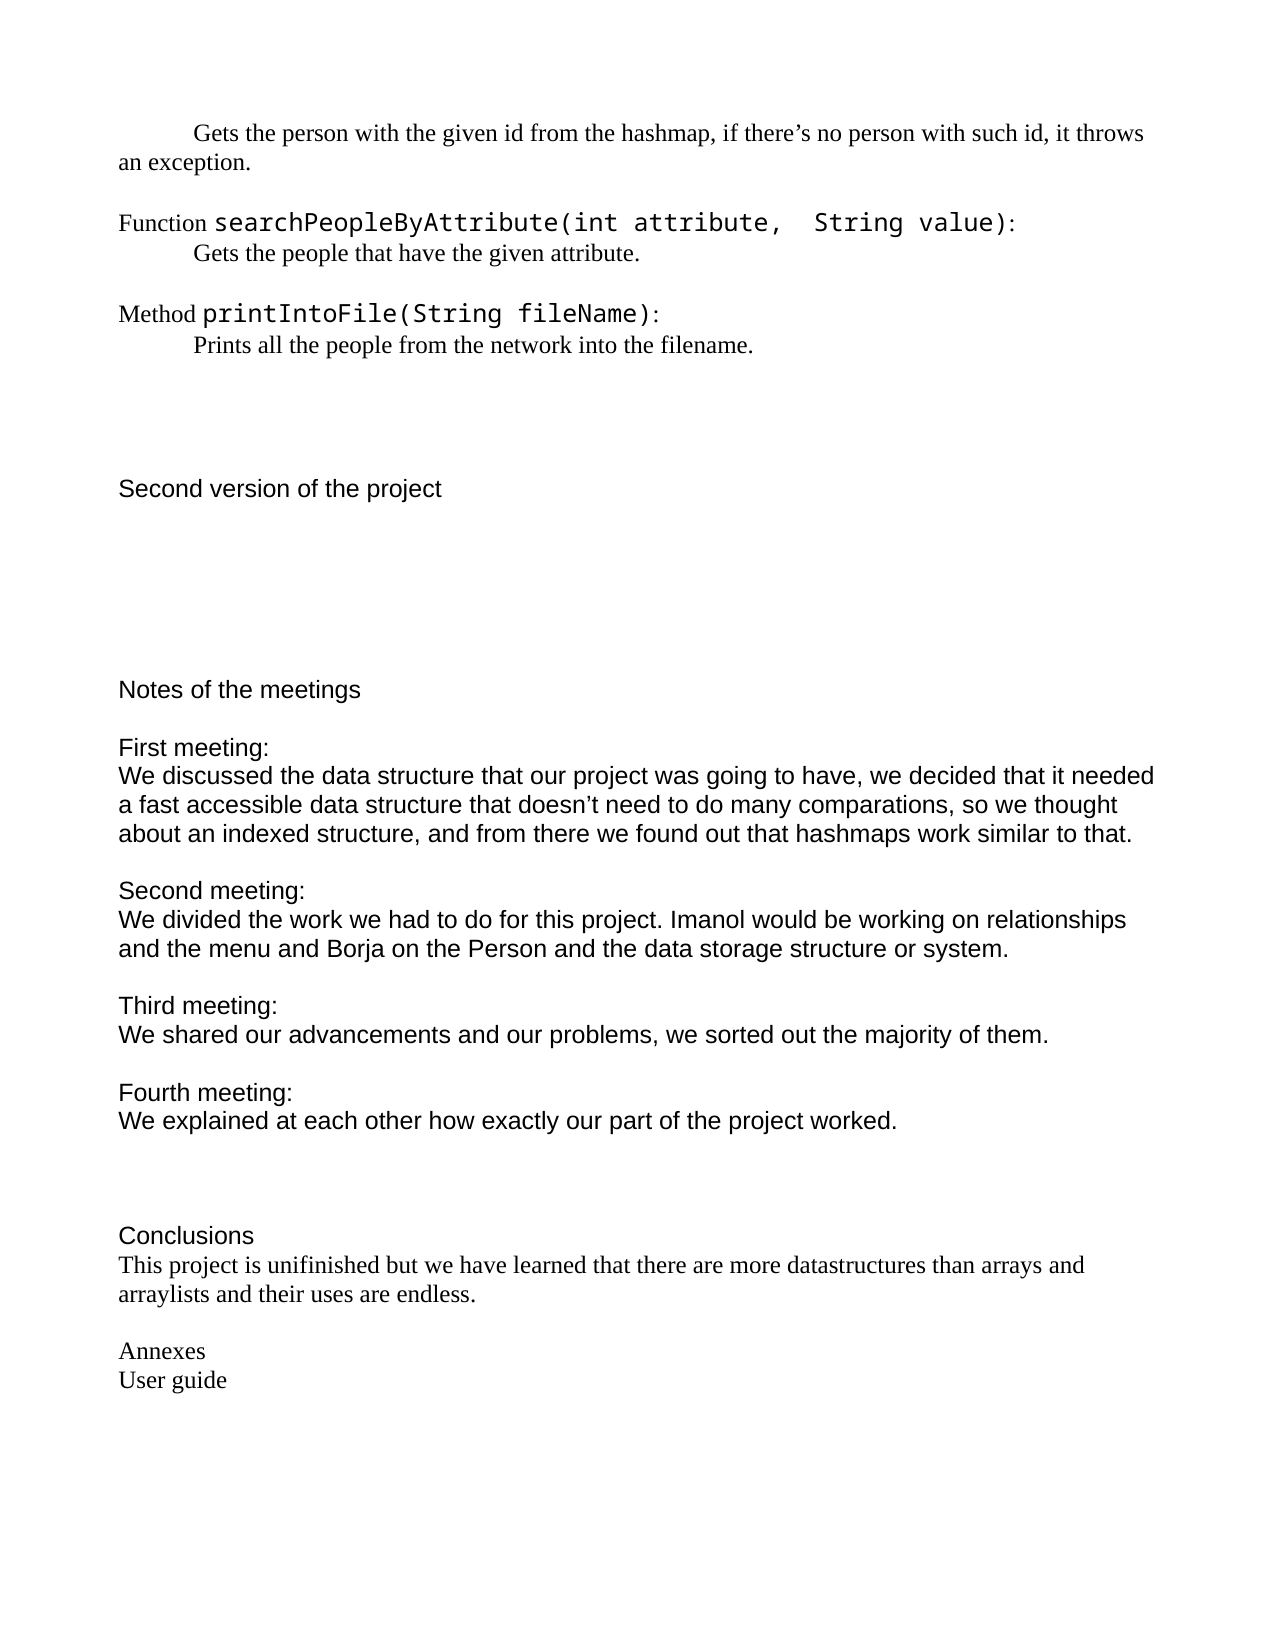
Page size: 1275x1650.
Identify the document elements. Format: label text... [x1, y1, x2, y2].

text Third meeting: [118, 991, 1157, 1020]
text Second meeting: [118, 876, 1157, 905]
text Prints all the people from the network into the filename. [118, 330, 1157, 359]
text We discussed the data structure that our project was going to have, we decided that it needed a fast accessible data structure that doesn’t need to do many comparations, so we thought about an indexed structure, and from there we found out that hashmaps work similar to that. [118, 761, 1157, 847]
text User guide [118, 1365, 1157, 1394]
text Gets the person with the given id from the hashmap, if there’s no person with such id, it throws an exception. [118, 118, 1157, 176]
text Function searchPeopleByAttribute(int attribute, String value): [118, 204, 1157, 238]
text We explained at each other how exactly our part of the project worked. [118, 1106, 1157, 1135]
text Fourth meeting: [118, 1077, 1157, 1106]
text Second version of the project [118, 474, 1157, 502]
text Gets the people that have the given attribute. [118, 238, 1157, 267]
text Notes of the meetings [118, 675, 1157, 704]
text First meeting: [118, 732, 1157, 761]
text This project is unifinished but we have learned that there are more datastructures than arrays and arraylists and their uses are endless. [118, 1250, 1157, 1307]
text Method printIntoFile(String fileName): [118, 296, 1157, 330]
text We divided the work we had to do for this project. Imanol would be working on relationships and the menu and Borja on the Person and the data storage structure or system. [118, 905, 1157, 962]
text We shared our advancements and our problems, we sorted out the majority of them. [118, 1020, 1157, 1049]
text Annexes [118, 1336, 1157, 1365]
text Conclusions [118, 1221, 1157, 1250]
